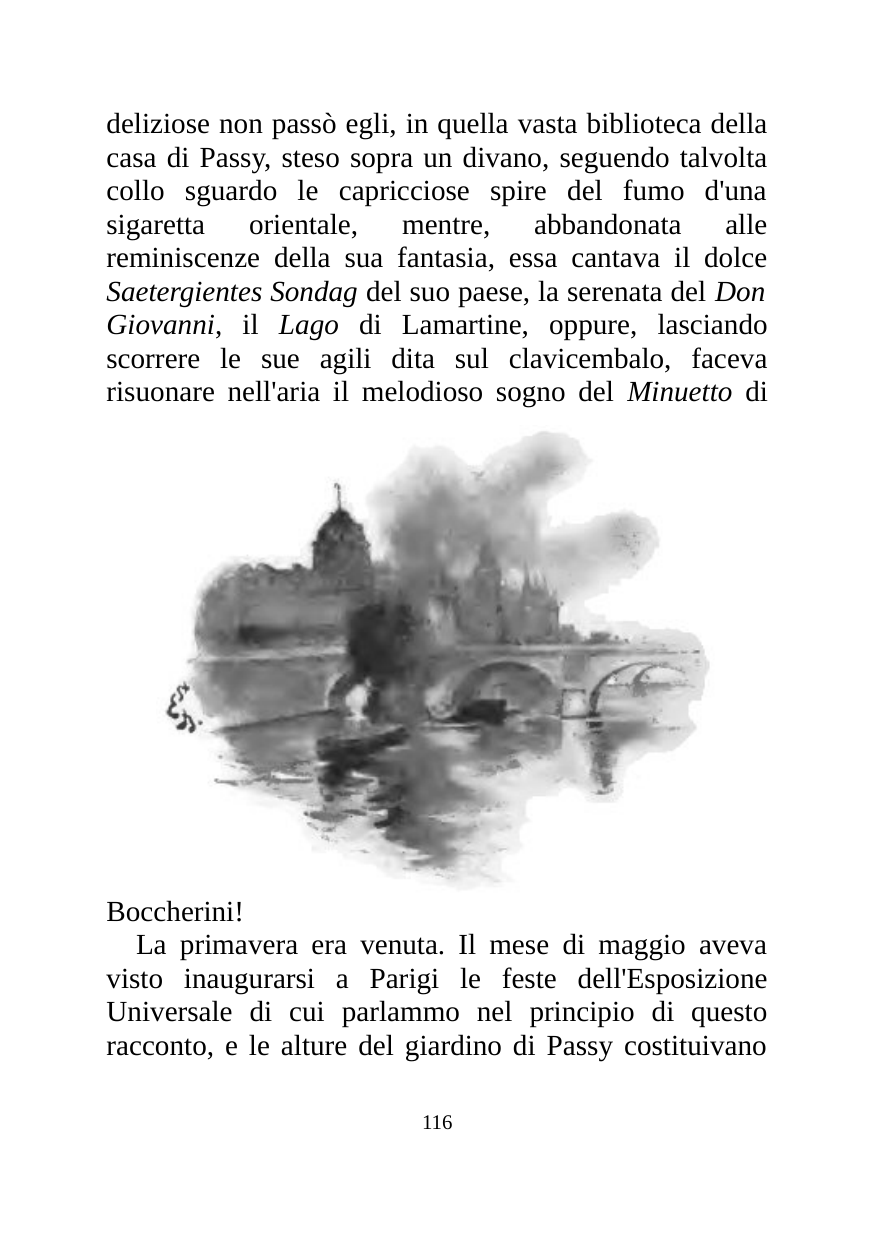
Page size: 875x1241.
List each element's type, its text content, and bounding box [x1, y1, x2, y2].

text La primavera era venuta. Il mese di maggio aveva visto inaugurarsi a Parigi le feste dell'Esposizione Universale di cui parlammo nel principio di questo racconto, e le alture del giardino di Passy costituivano [106, 927, 768, 1062]
picture [156, 425, 718, 894]
text deliziose non passò egli, in quella vasta biblioteca della casa di Passy, steso sopra un divano, seguendo talvolta collo sguardo le capricciose spire del fumo d'una sigaretta orientale, mentre, abbandonata alle reminiscenze della sua fantasia, essa cantava il dolce Saetergientes Sondag del suo paese, la serenata del Don Giovanni, il Lago di Lamartine, oppure, lasciando scorrere le sue agili dita sul clavicembalo, faceva risuonare nell'aria il melodioso sogno del Minuetto di Boccherini! [106, 106, 768, 927]
